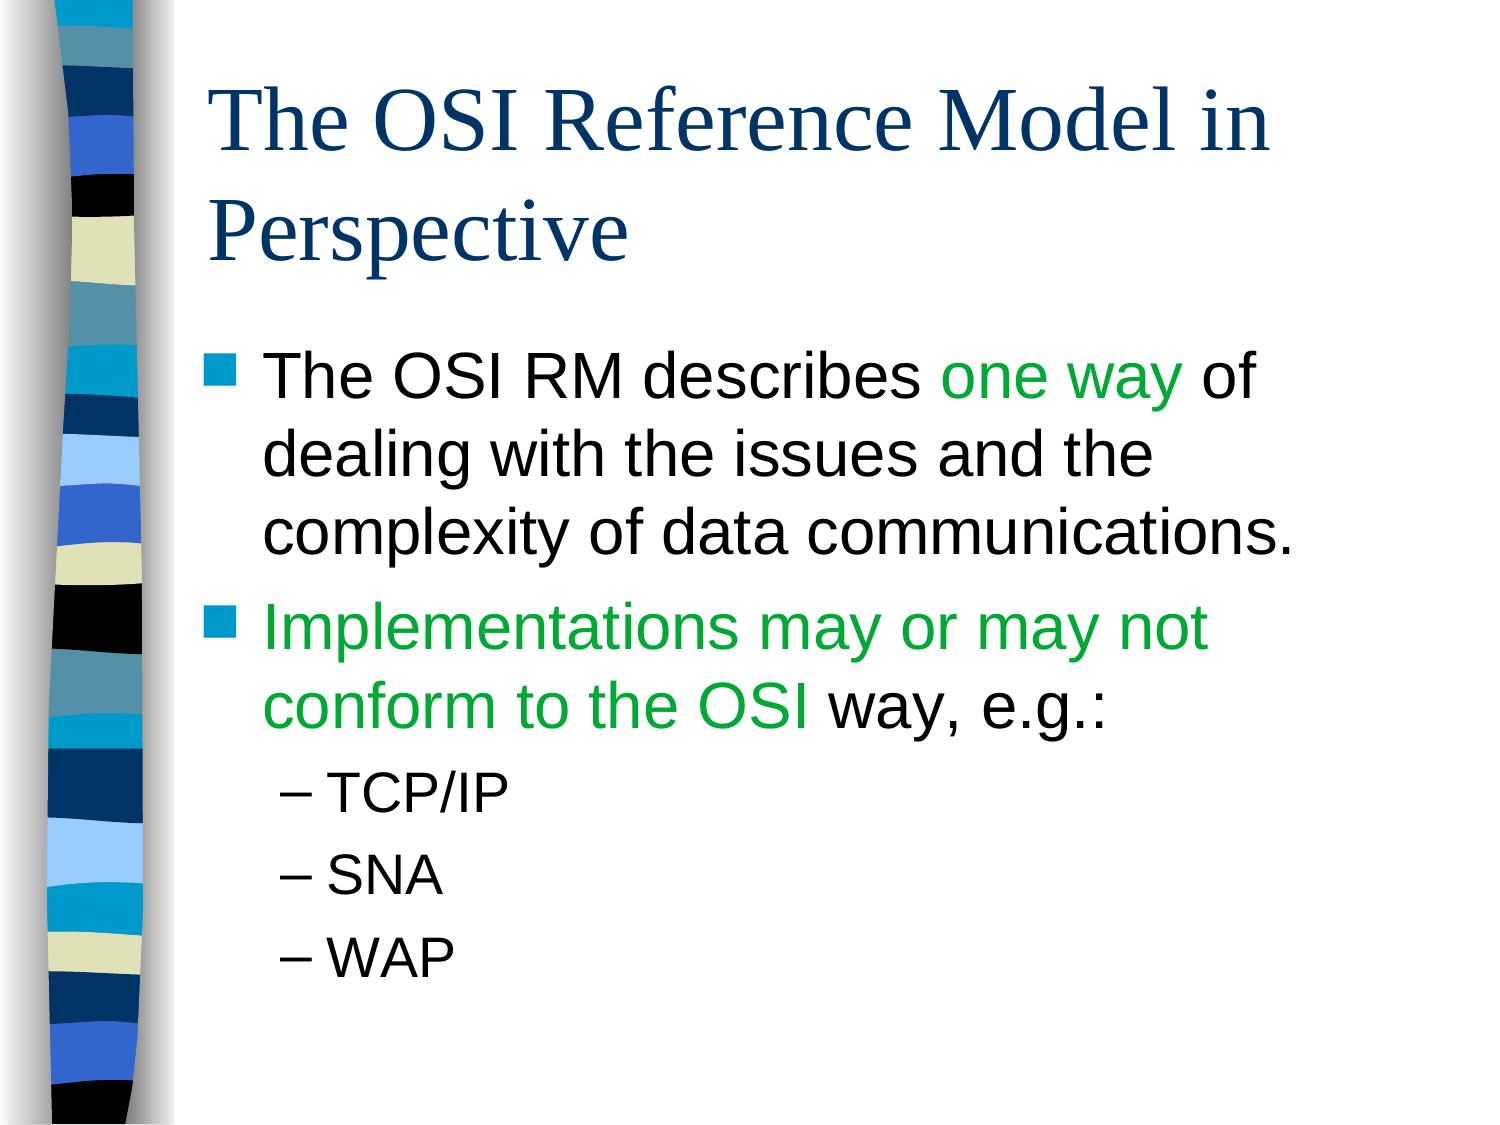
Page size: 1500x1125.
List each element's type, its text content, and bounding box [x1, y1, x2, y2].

list The OSI RM describes one way of dealing with the issues and the complexity of data communications. Implementations may or may not conform to the OSI way, e.g.: TCP/IP SNA WAP [192, 324, 1468, 1000]
title The OSI Reference Model in Perspective [192, 74, 1468, 263]
